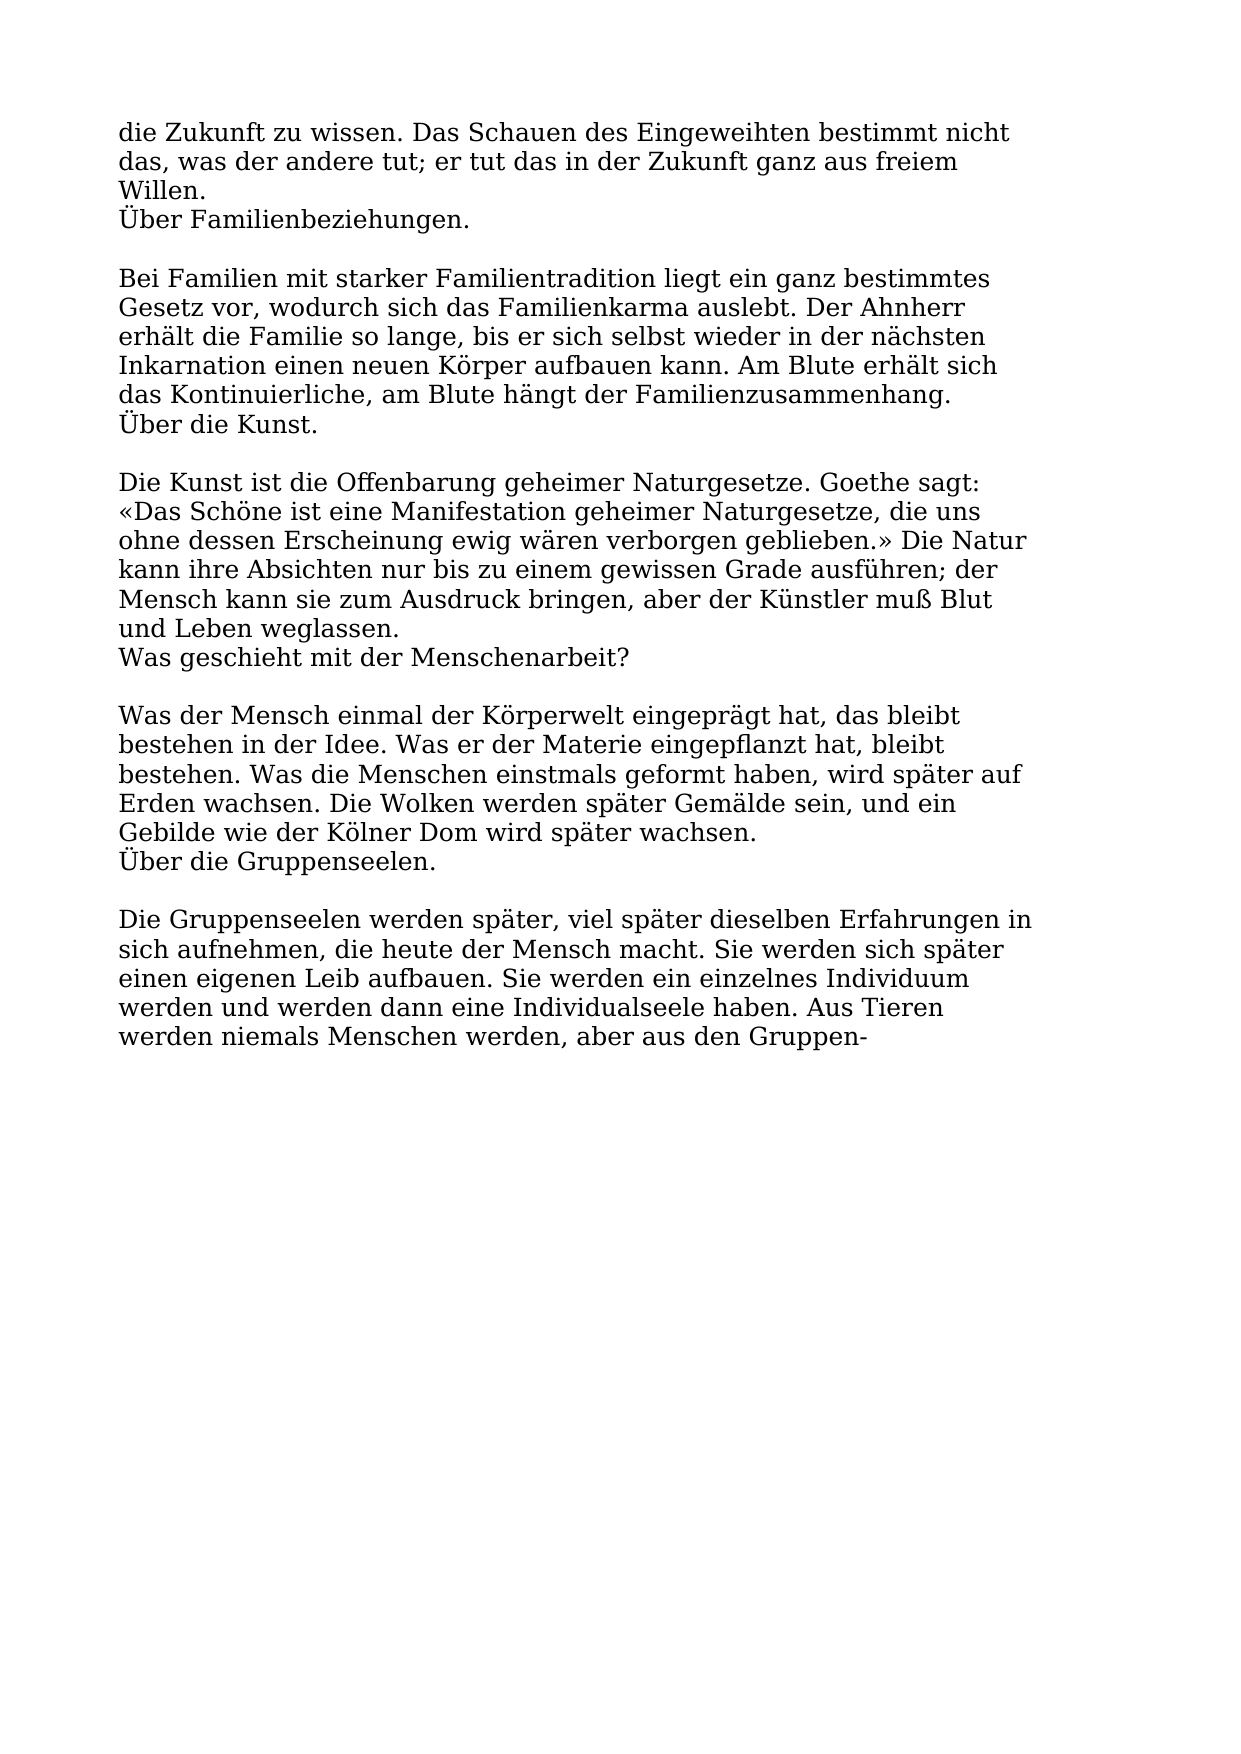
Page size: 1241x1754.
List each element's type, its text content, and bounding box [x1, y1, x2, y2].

text Bei Familien mit starker Familientradition liegt ein ganz bestimmtes [118, 264, 1122, 293]
text Die Gruppenseelen werden später, viel später dieselben Erfahrungen in [118, 906, 1122, 935]
text Inkarnation einen neuen Körper aufbauen kann. Am Blute erhält sich [118, 351, 1122, 381]
text bestehen in der Idee. Was er der Materie eingepflanzt hat, bleibt [118, 731, 1122, 760]
text das Kontinuierliche, am Blute hängt der Familienzusammenhang. [118, 381, 1122, 410]
text werden niemals Menschen werden, aber aus den Gruppen- [118, 1022, 1122, 1051]
text werden und werden dann eine Individualseele haben. Aus Tieren [118, 993, 1122, 1022]
text Was geschieht mit der Menschenarbeit? [118, 643, 1122, 672]
text Die Kunst ist die Offenbarung geheimer Naturgesetze. Goethe sagt: [118, 468, 1122, 497]
text Über die Kunst. [118, 410, 1122, 439]
text und Leben weglassen. [118, 614, 1122, 643]
text Gebilde wie der Kölner Dom wird später wachsen. [118, 818, 1122, 847]
text ohne dessen Erscheinung ewig wären verborgen geblieben.» Die Natur [118, 526, 1122, 556]
text Willen. [118, 176, 1122, 206]
text Über die Gruppenseelen. [118, 847, 1122, 876]
text einen eigenen Leib aufbauen. Sie werden ein einzelnes Individuum [118, 964, 1122, 993]
text erhält die Familie so lange, bis er sich selbst wieder in der nächsten [118, 322, 1122, 351]
text Mensch kann sie zum Ausdruck bringen, aber der Künstler muß Blut [118, 585, 1122, 614]
text die Zukunft zu wissen. Das Schauen des Eingeweihten bestimmt nicht [118, 118, 1122, 147]
text Über Familienbeziehungen. [118, 206, 1122, 235]
text das, was der andere tut; er tut das in der Zukunft ganz aus freiem [118, 147, 1122, 176]
text «Das Schöne ist eine Manifestation geheimer Naturgesetze, die uns [118, 497, 1122, 526]
text Gesetz vor, wodurch sich das Familienkarma auslebt. Der Ahnherr [118, 293, 1122, 322]
text kann ihre Absichten nur bis zu einem gewissen Grade ausführen; der [118, 556, 1122, 585]
text Erden wachsen. Die Wolken werden später Gemälde sein, und ein [118, 789, 1122, 818]
text bestehen. Was die Menschen einstmals geformt haben, wird später auf [118, 760, 1122, 789]
text Was der Mensch einmal der Körperwelt eingeprägt hat, das bleibt [118, 701, 1122, 731]
text sich aufnehmen, die heute der Mensch macht. Sie werden sich später [118, 935, 1122, 964]
